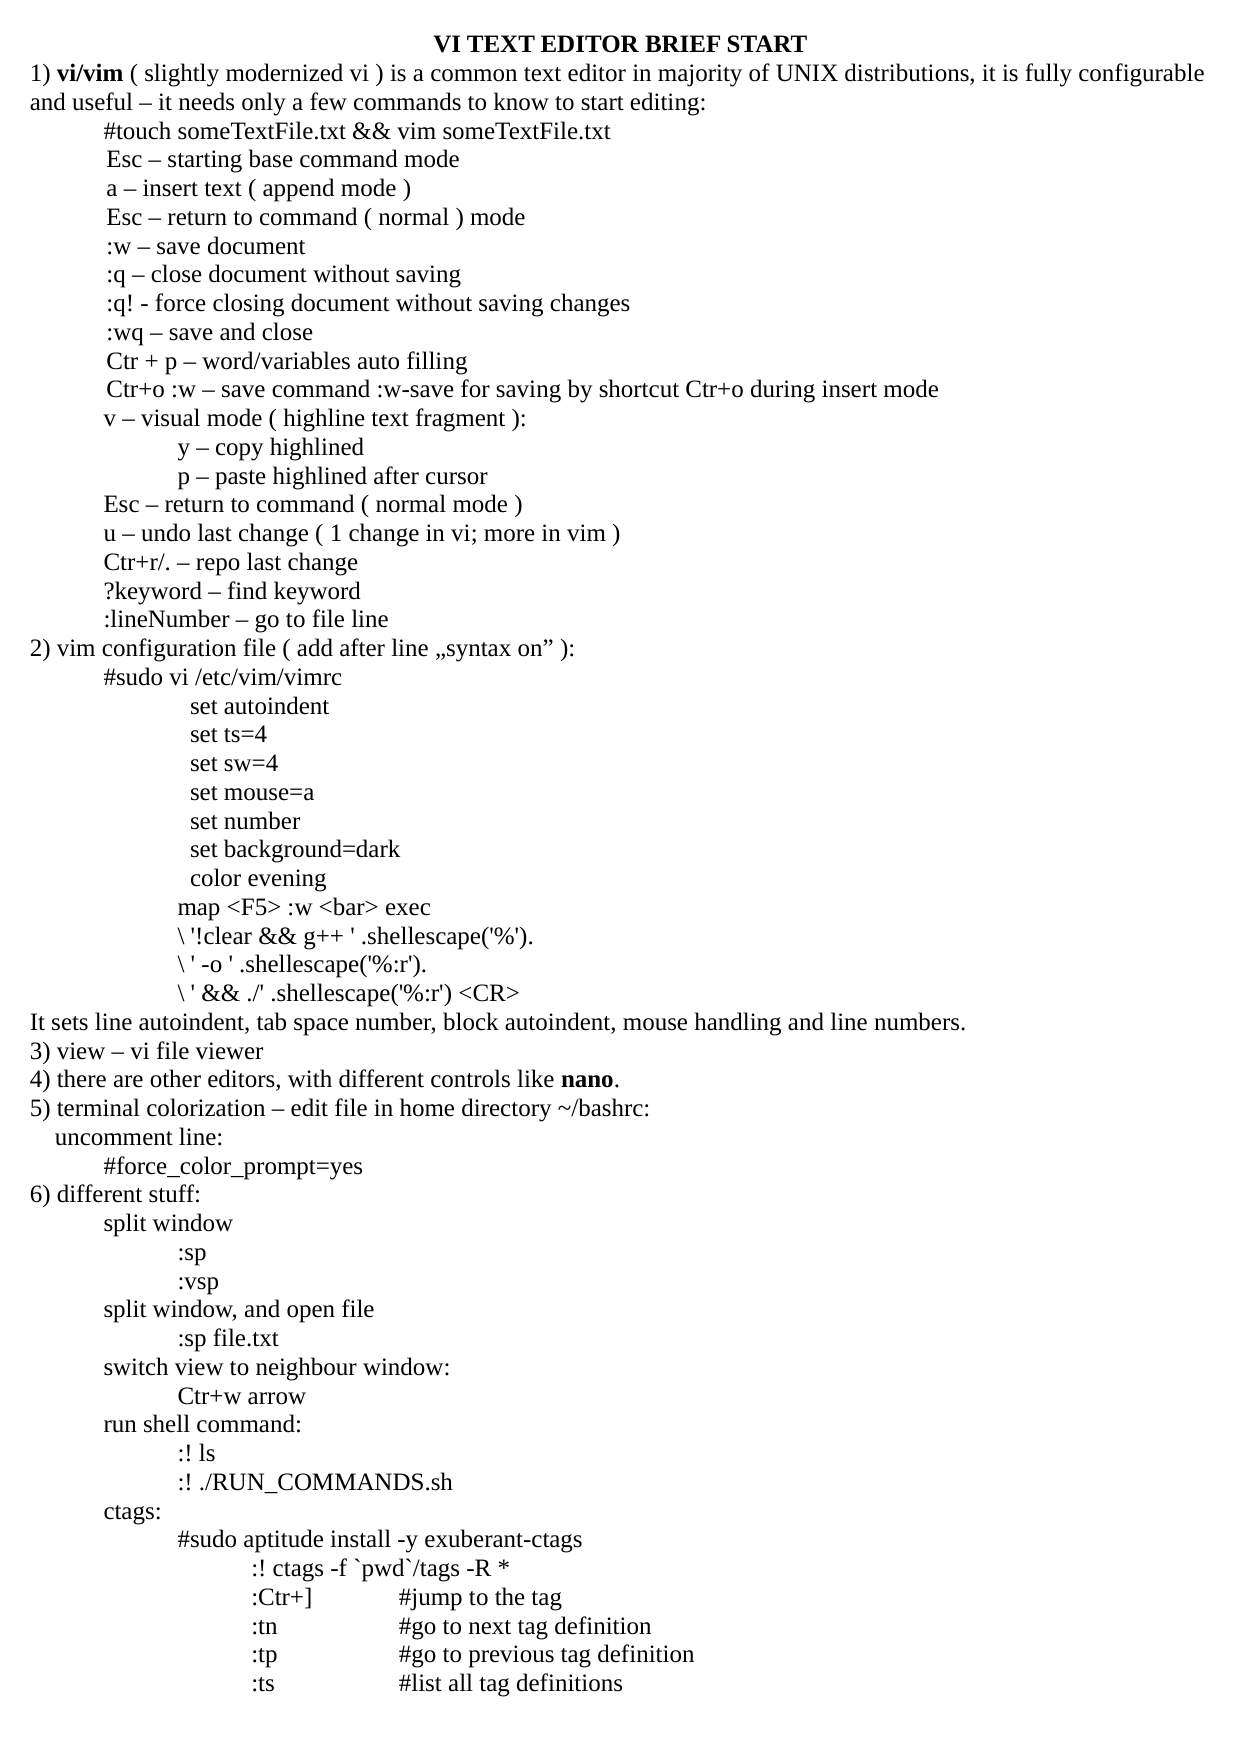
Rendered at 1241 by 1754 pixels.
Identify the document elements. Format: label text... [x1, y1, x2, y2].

text y – copy highlined [29, 432, 1211, 461]
text \ ' -o ' .shellescape('%:r'). [29, 949, 1211, 978]
text set autoindent [29, 691, 1211, 719]
text map <F5> :w <bar> exec [29, 892, 1211, 921]
text :wq – save and close [106, 317, 1211, 346]
text v – visual mode ( highline text fragment ): [29, 403, 1211, 432]
text u – undo last change ( 1 change in vi; more in vim ) [29, 518, 1211, 547]
text Ctr+o :w – save command :w-save for saving by shortcut Ctr+o during insert mode [106, 374, 1211, 403]
text set number [29, 806, 1211, 834]
text set mouse=a [29, 777, 1211, 806]
text 5) terminal colorization – edit file in home directory ~/bashrc: [29, 1093, 1211, 1122]
text :q – close document without saving [106, 259, 1211, 288]
text #sudo vi /etc/vim/vimrc [29, 662, 1211, 691]
text switch view to neighbour window: [29, 1352, 1211, 1381]
text Esc – starting base command mode [106, 144, 1211, 173]
text \ ' && ./' .shellescape('%:r') <CR> [29, 978, 1211, 1007]
text uncomment line: [29, 1122, 1211, 1151]
text #force_color_prompt=yes [29, 1151, 1211, 1179]
text Esc – return to command ( normal mode ) [29, 489, 1211, 518]
text Ctr + p – word/variables auto filling [106, 346, 1211, 374]
text color evening [29, 863, 1211, 892]
text split window :sp :vsp [29, 1208, 1211, 1294]
text :q! - force closing document without saving changes [106, 288, 1211, 317]
text 2) vim configuration file ( add after line „syntax on” ): [29, 633, 1211, 662]
text split window, and open file :sp file.txt [29, 1294, 1211, 1352]
text ?keyword – find keyword [29, 576, 1211, 604]
text :ts #list all tag definitions [29, 1668, 1211, 1697]
text set sw=4 [29, 748, 1211, 777]
text 4) there are other editors, with different controls like nano. [29, 1064, 1211, 1093]
text set ts=4 [29, 719, 1211, 748]
text 1) vi/vim ( slightly modernized vi ) is a common text editor in majority of UNIX distributions, it is fully configurable and useful – it needs only a few commands to know to start editing: [29, 58, 1211, 116]
text VI TEXT EDITOR BRIEF START [29, 29, 1211, 58]
text #touch someTextFile.txt && vim someTextFile.txt [29, 116, 1211, 144]
text It sets line autoindent, tab space number, block autoindent, mouse handling and line numbers. [29, 1007, 1211, 1036]
text 3) view – vi file viewer [29, 1036, 1211, 1064]
text 6) different stuff: [29, 1179, 1211, 1208]
text Ctr+r/. – repo last change [29, 547, 1211, 576]
text :! ctags -f `pwd`/tags -R * :Ctr+] #jump to the tag [29, 1553, 1211, 1611]
text :tn #go to next tag definition [29, 1611, 1211, 1639]
text Ctr+w arrow run shell command: :! ls :! ./RUN_COMMANDS.sh ctags: #sudo aptitude install -y exuberant-ctags [29, 1381, 1211, 1553]
text set background=dark [29, 834, 1211, 863]
text Esc – return to command ( normal ) mode [106, 202, 1211, 231]
text \ '!clear && g++ ' .shellescape('%'). [29, 921, 1211, 949]
text :w – save document [106, 231, 1211, 259]
text p – paste highlined after cursor [29, 461, 1211, 489]
text :tp #go to previous tag definition [29, 1639, 1211, 1668]
text :lineNumber – go to file line [29, 604, 1211, 633]
text a – insert text ( append mode ) [106, 173, 1211, 202]
